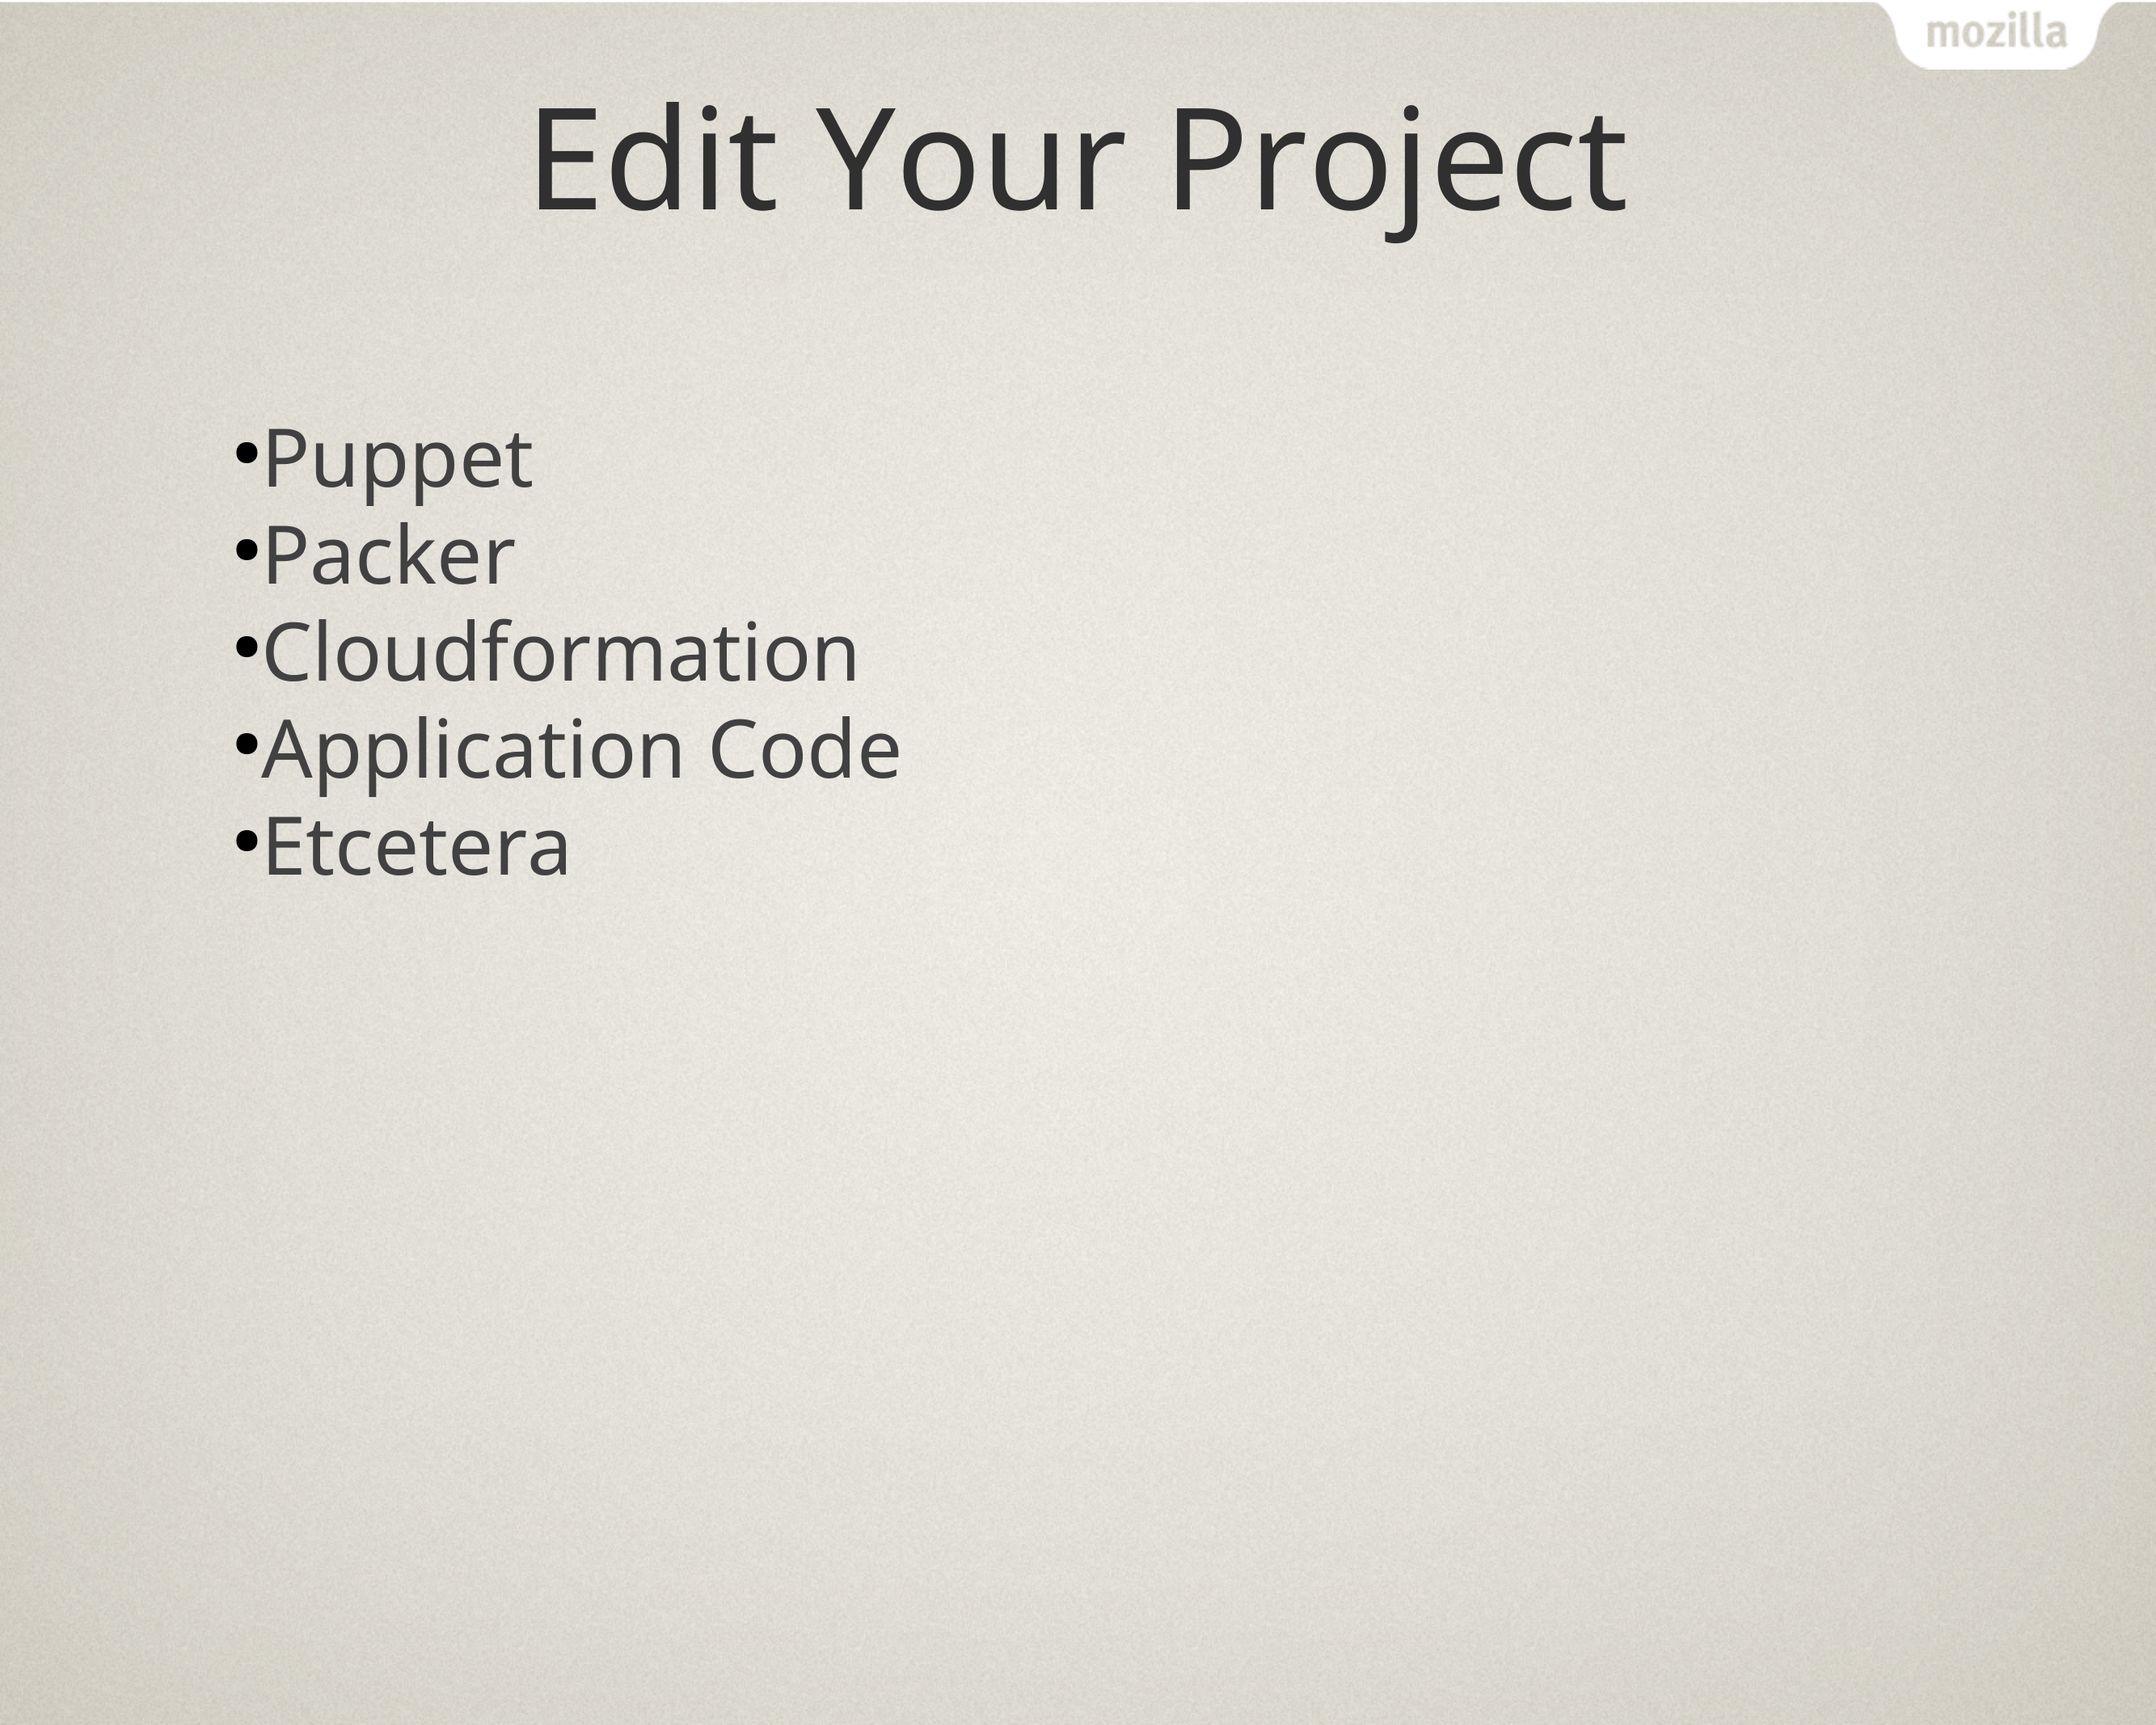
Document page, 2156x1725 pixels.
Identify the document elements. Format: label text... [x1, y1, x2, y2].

picture [0, 0, 2156, 1725]
title Edit Your Project [58, 38, 2097, 268]
text_box Puppet Packer Cloudformation Application Code Etcetera [220, 400, 959, 898]
